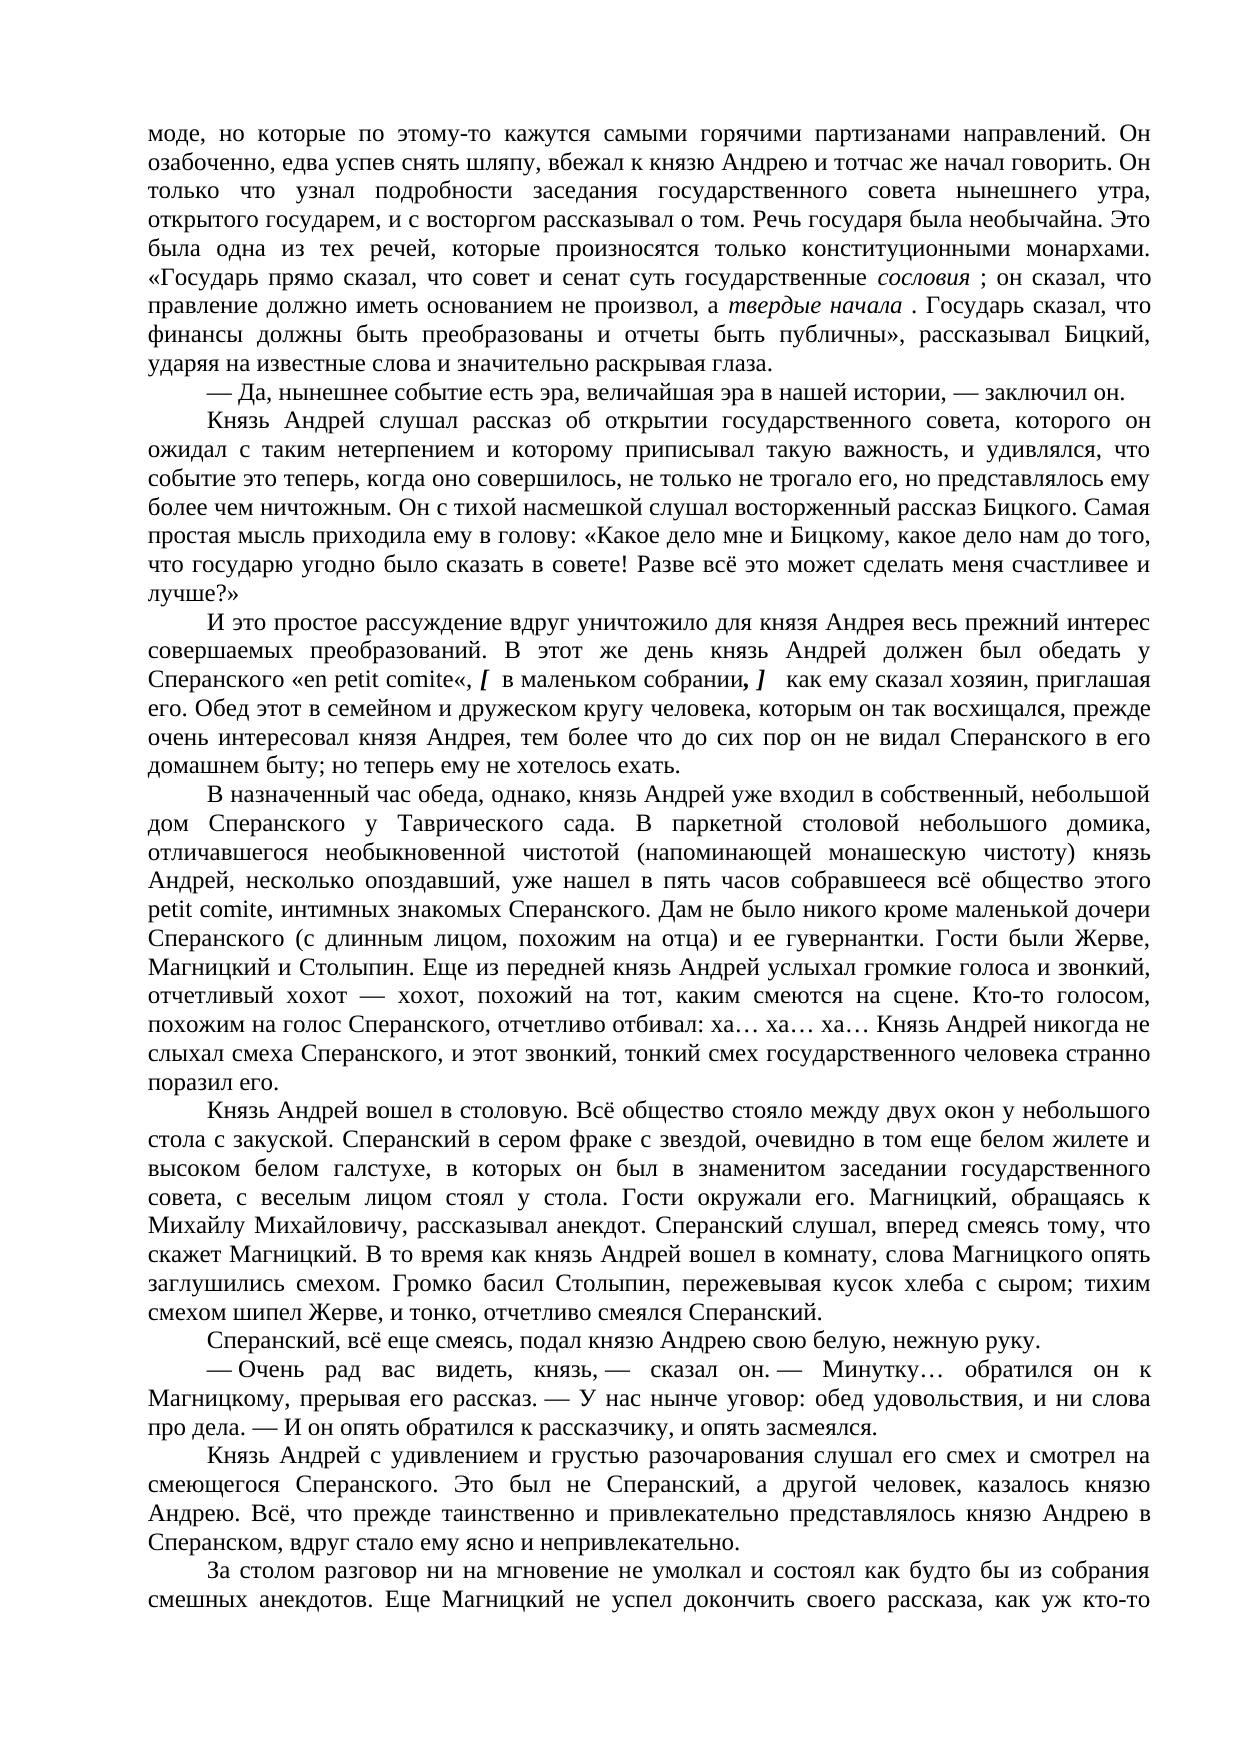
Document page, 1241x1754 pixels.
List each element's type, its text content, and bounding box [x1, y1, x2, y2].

text Князь Андрей с удивлением и грустью разочарования слушал его смех и смотрел на смеющегося Сперанского. Это был не Сперанский, а другой человек, казалось князю Андрею. Всё, что прежде таинственно и привлекательно представлялось князю Андрею в Сперанском, вдруг стало ему ясно и непривлекательно. [148, 1441, 1152, 1556]
text Князь Андрей слушал рассказ об открытии государственного совета, которого он ожидал с таким нетерпением и которому приписывал такую важность, и удивлялся, что событие это теперь, когда оно совершилось, не только не трогало его, но представлялось ему более чем ничтожным. Он с тихой насмешкой слушал восторженный рассказ Бицкого. Самая простая мысль приходила ему в голову: «Какое дело мне и Бицкому, какое дело нам до того, что государю угодно было сказать в совете! Разве всё это может сделать меня счастливее и лучше?» [148, 406, 1152, 607]
text И это простое рассуждение вдруг уничтожило для князя Андрея весь прежний интерес совершаемых преобразований. В этот же день князь Андрей должен был обедать у Сперанского «en petit comite«, [ в маленьком собрании, ] как ему сказал хозяин, приглашая его. Обед этот в семейном и дружеском кругу человека, которым он так восхищался, прежде очень интересовал князя Андрея, тем более что до сих пор он не видал Сперанского в его домашнем быту; но теперь ему не хотелось ехать. [148, 607, 1152, 779]
text Сперанский, всё еще смеясь, подал князю Андрею свою белую, нежную руку. [148, 1326, 1152, 1354]
text — Очень рад вас видеть, князь, — сказал он. — Минутку… обратился он к Магницкому, прерывая его рассказ. — У нас нынче уговор: обед удовольствия, и ни слова про дела. — И он опять обратился к рассказчику, и опять засмеялся. [148, 1354, 1152, 1441]
text Князь Андрей вошел в столовую. Всё общество стояло между двух окон у небольшого стола с закуской. Сперанский в сером фраке с звездой, очевидно в том еще белом жилете и высоком белом галстухе, в которых он был в знаменитом заседании государственного совета, с веселым лицом стоял у стола. Гости окружали его. Магницкий, обращаясь к Михайлу Михайловичу, рассказывал анекдот. Сперанский слушал, вперед смеясь тому, что скажет Магницкий. В то время как князь Андрей вошел в комнату, слова Магницкого опять заглушились смехом. Громко басил Столыпин, пережевывая кусок хлеба с сыром; тихим смехом шипел Жерве, и тонко, отчетливо смеялся Сперанский. [148, 1096, 1152, 1326]
text — Да, нынешнее событие есть эра, величайшая эра в нашей истории, — заключил он. [148, 377, 1152, 406]
text В назначенный час обеда, однако, князь Андрей уже входил в собственный, небольшой дом Сперанского у Таврического сада. В паркетной столовой небольшого домика, отличавшегося необыкновенной чистотой (напоминающей монашескую чистоту) князь Андрей, несколько опоздавший, уже нашел в пять часов собравшееся всё общество этого petit comite, интимных знакомых Сперанского. Дам не было никого кроме маленькой дочери Сперанского (с длинным лицом, похожим на отца) и ее гувернантки. Гости были Жерве, Магницкий и Столыпин. Еще из передней князь Андрей услыхал громкие голоса и звонкий, отчетливый хохот — хохот, похожий на тот, каким смеются на сцене. Кто-то голосом, похожим на голос Сперанского, отчетливо отбивал: ха… ха… ха… Князь Андрей никогда не слыхал смеха Сперанского, и этот звонкий, тонкий смех государственного человека странно поразил его. [148, 779, 1152, 1096]
text За столом разговор ни на мгновение не умолкал и состоял как будто бы из собрания смешных анекдотов. Еще Магницкий не успел докончить своего рассказа, как уж кто-то [148, 1556, 1152, 1613]
text моде, но которые по этому-то кажутся самыми горячими партизанами направлений. Он озабоченно, едва успев снять шляпу, вбежал к князю Андрею и тотчас же начал говорить. Он только что узнал подробности заседания государственного совета нынешнего утра, открытого государем, и с восторгом рассказывал о том. Речь государя была необычайна. Это была одна из тех речей, которые произносятся только конституционными монархами. «Государь прямо сказал, что совет и сенат суть государственные сословия ; он сказал, что правление должно иметь основанием не произвол, а твердые начала . Государь сказал, что финансы должны быть преобразованы и отчеты быть публичны», рассказывал Бицкий, ударяя на известные слова и значительно раскрывая глаза. [148, 118, 1152, 377]
